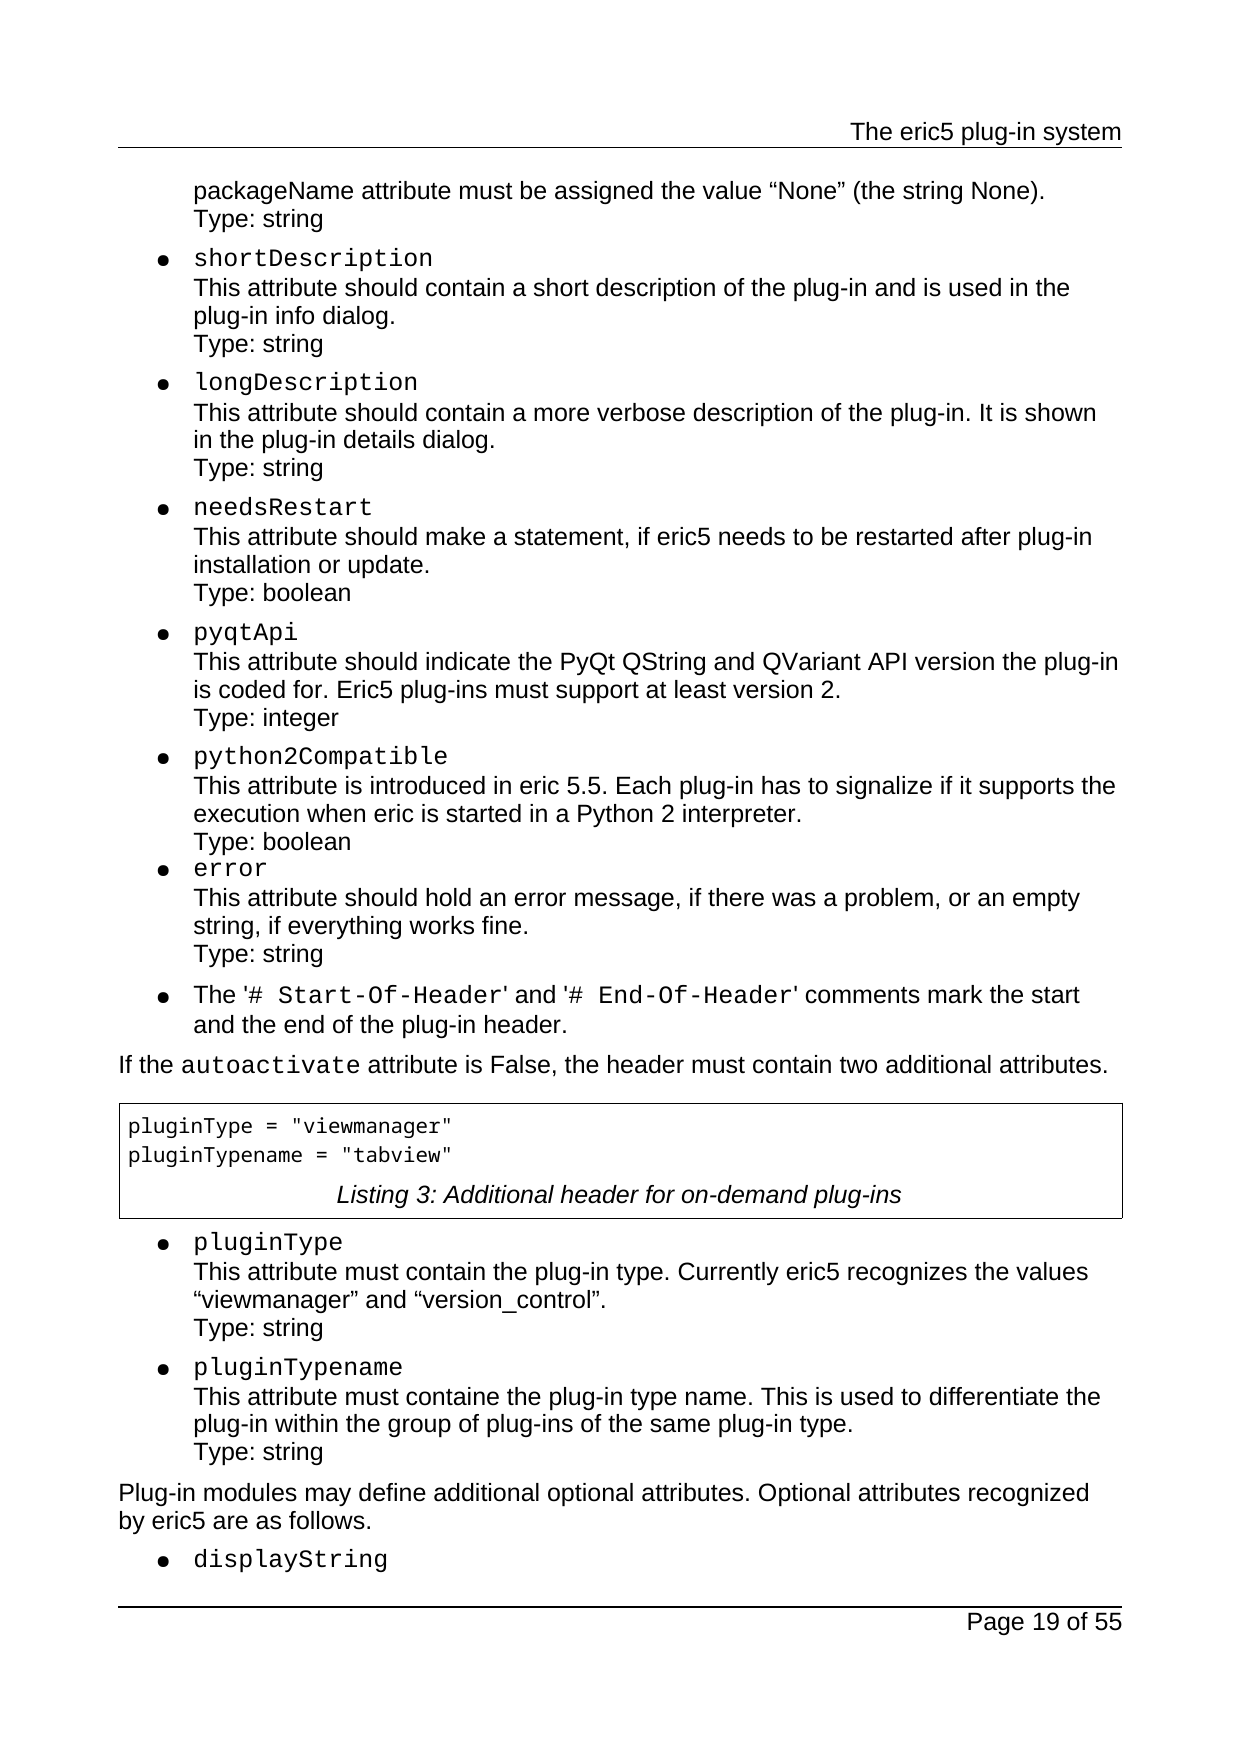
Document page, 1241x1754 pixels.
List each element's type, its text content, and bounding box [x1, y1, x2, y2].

list packageName attribute must be assigned the value “None” (the string None). Type: string [156, 177, 1122, 233]
list pyqtApi This attribute should indicate the PyQt QString and QVariant API version the plug-in is coded for. Eric5 plug-ins must support at least version 2. Type: integer [156, 619, 1122, 731]
list longDescription This attribute should contain a more verbose description of the plug-in. It is shown in the plug-in details dialog. Type: string [156, 370, 1122, 482]
list needsRestart This attribute should make a statement, if eric5 needs to be restarted after plug-in installation or update. Type: boolean [156, 494, 1122, 607]
text Plug-in modules may define additional optional attributes. Optional attributes recognized by eric5 are as follows. [118, 1479, 1122, 1534]
list [119, 1093, 1122, 1103]
list python2Compatible This attribute is introduced in eric 5.5. Each plug-in has to signalize if it supports the execution when eric is started in a Python 2 interpreter. Type: boolean [156, 744, 1122, 856]
list error This attribute should hold an error message, if there was a problem, or an empty string, if everything works fine. Type: string [156, 856, 1122, 968]
list The '# Start-Of-Header' and '# End-Of-Header' comments mark the start and the end of the plug-in header. [156, 980, 1122, 1038]
list pluginType This attribute must contain the plug-in type. Currently eric5 recognizes the values “viewmanager” and “version_control”. Type: string [156, 1219, 1122, 1342]
list [120, 1104, 1122, 1218]
list shortDescription This attribute should contain a short description of the plug-in and is used in the plug-in info dialog. Type: string [156, 245, 1122, 357]
list pluginTypename This attribute must containe the plug-in type name. This is used to differentiate the plug-in within the group of plug-ins of the same plug-in type. Type: string [156, 1354, 1122, 1466]
text If the autoactivate attribute is False, the header must contain two additional attributes. [118, 1051, 1122, 1081]
list Listing 3: Additional header for on-demand plug-ins [128, 1181, 1113, 1209]
list pluginTypename = "tabview" [128, 1140, 1113, 1168]
list pluginType = "viewmanager" [128, 1111, 1113, 1140]
list displayString [156, 1547, 1122, 1575]
